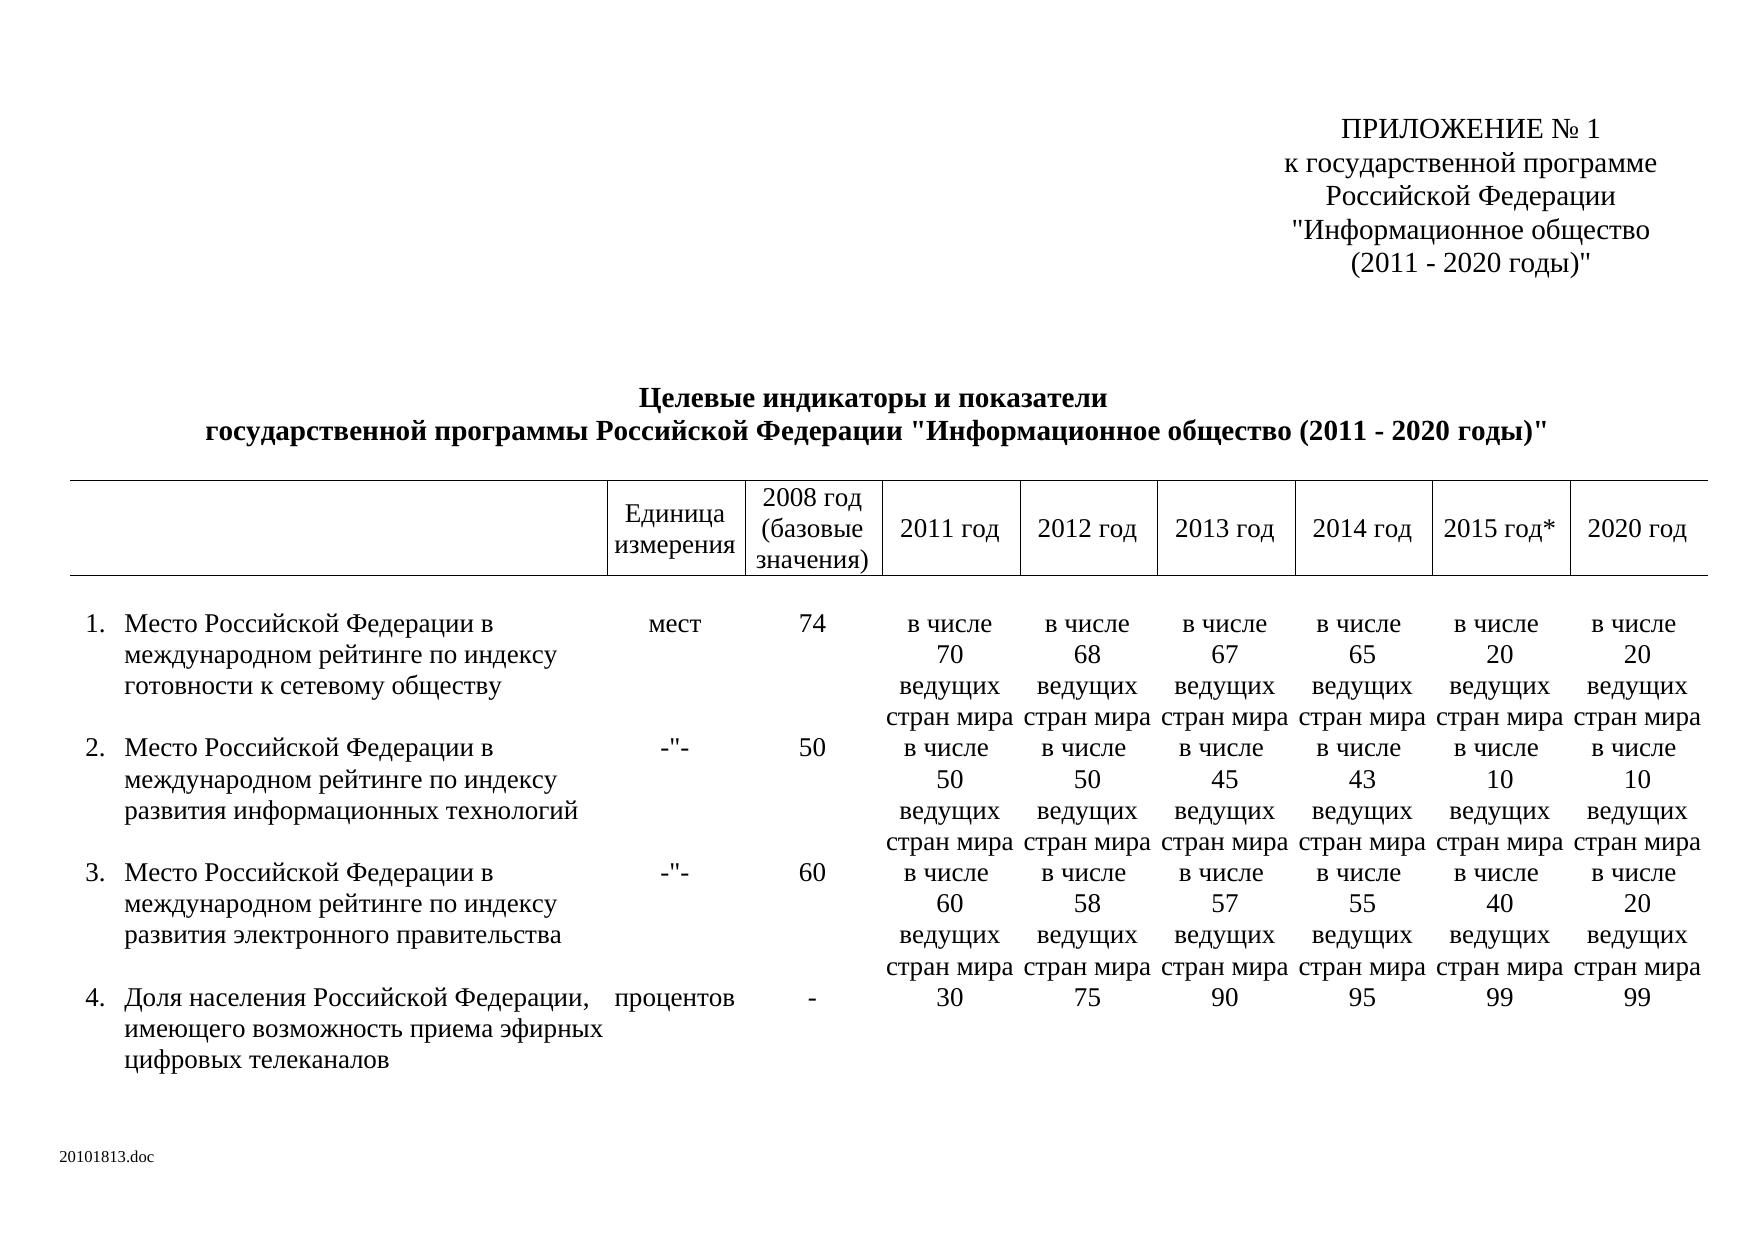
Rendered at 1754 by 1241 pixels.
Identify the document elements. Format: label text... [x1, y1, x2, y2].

table_cell [1433, 576, 1570, 607]
table_cell в числе 20 ведущих стран мира [1570, 607, 1708, 732]
table_cell Доля населения Российской Федерации, имеющего возможность приема эфирных цифровых телеканалов [124, 981, 608, 1105]
table_cell в числе 43 ведущих стран мира [1295, 732, 1433, 856]
table_header 2020 год [1571, 481, 1708, 575]
table_cell в числе 58 ведущих стран мира [1020, 856, 1158, 981]
table_cell 1. [70, 607, 124, 732]
text (2011 - 2020 годы)" [1247, 246, 1695, 279]
table_cell 4. [70, 981, 124, 1105]
table_header 2011 год [883, 481, 1020, 575]
table_cell 95 [1295, 981, 1433, 1105]
table_cell в числе 10 ведущих стран мира [1433, 732, 1570, 856]
text Целевые индикаторы и показатели государственной программы Российской Федерации "Информационное общество (2011 - 2020 годы)" [59, 380, 1695, 447]
table_cell в числе 70 ведущих стран мира [883, 607, 1020, 732]
table_header 2014 год [1296, 481, 1432, 575]
table_cell - [745, 981, 883, 1105]
table_cell [745, 576, 883, 607]
table_cell в числе 20 ведущих стран мира [1433, 607, 1570, 732]
table_cell в числе 68 ведущих стран мира [1020, 607, 1158, 732]
table_cell -"- [608, 856, 745, 981]
text ПРИЛОЖЕНИЕ № 1 [1247, 111, 1695, 145]
table_cell 60 [745, 856, 883, 981]
table_cell в числе 57 ведущих стран мира [1158, 856, 1295, 981]
table_header [70, 481, 607, 575]
table_cell в числе 45 ведущих стран мира [1158, 732, 1295, 856]
table_cell 75 [1020, 981, 1158, 1105]
table_cell в числе 40 ведущих стран мира [1433, 856, 1570, 981]
table_cell [124, 576, 608, 607]
table_cell в числе 50 ведущих стран мира [883, 732, 1020, 856]
table_cell Место Российской Федерации в международном рейтинге по индексу готовности к сетевому обществу [124, 607, 608, 732]
table_cell 2. [70, 732, 124, 856]
table_cell Место Российской Федерации в международном рейтинге по индексу развития электронного правительства [124, 856, 608, 981]
table_cell 90 [1158, 981, 1295, 1105]
table_cell [1570, 576, 1708, 607]
table_header 2013 год [1158, 481, 1295, 575]
table_header 2008 год (базовые значения) [746, 481, 882, 575]
table_cell 74 [745, 607, 883, 732]
table_cell [1158, 576, 1295, 607]
table_header 2012 год [1021, 481, 1157, 575]
table_cell [70, 576, 124, 607]
table_cell процентов [608, 981, 745, 1105]
table_cell в числе 50 ведущих стран мира [1020, 732, 1158, 856]
table_cell 30 [883, 981, 1020, 1105]
table_cell в числе 55 ведущих стран мира [1295, 856, 1433, 981]
table_cell в числе 65 ведущих стран мира [1295, 607, 1433, 732]
table_cell в числе 60 ведущих стран мира [883, 856, 1020, 981]
table_cell в числе 20 ведущих стран мира [1570, 856, 1708, 981]
text Российской Федерации [1247, 178, 1695, 212]
table_cell [1295, 576, 1433, 607]
table_cell -"- [608, 732, 745, 856]
table_cell в числе 67 ведущих стран мира [1158, 607, 1295, 732]
text "Информационное общество [1247, 212, 1695, 246]
table_cell Место Российской Федерации в международном рейтинге по индексу развития информационных технологий [124, 732, 608, 856]
table_cell 50 [745, 732, 883, 856]
table_cell [608, 576, 745, 607]
table_cell в числе 10 ведущих стран мира [1570, 732, 1708, 856]
table_cell [1020, 576, 1158, 607]
table_header 2015 год* [1433, 481, 1570, 575]
table_cell 99 [1570, 981, 1708, 1105]
table_cell 3. [70, 856, 124, 981]
text к государственной программе [1247, 145, 1695, 178]
table_cell мест [608, 607, 745, 732]
table_cell 99 [1433, 981, 1570, 1105]
table_cell [883, 576, 1020, 607]
table_header Единица измерения [608, 481, 745, 575]
